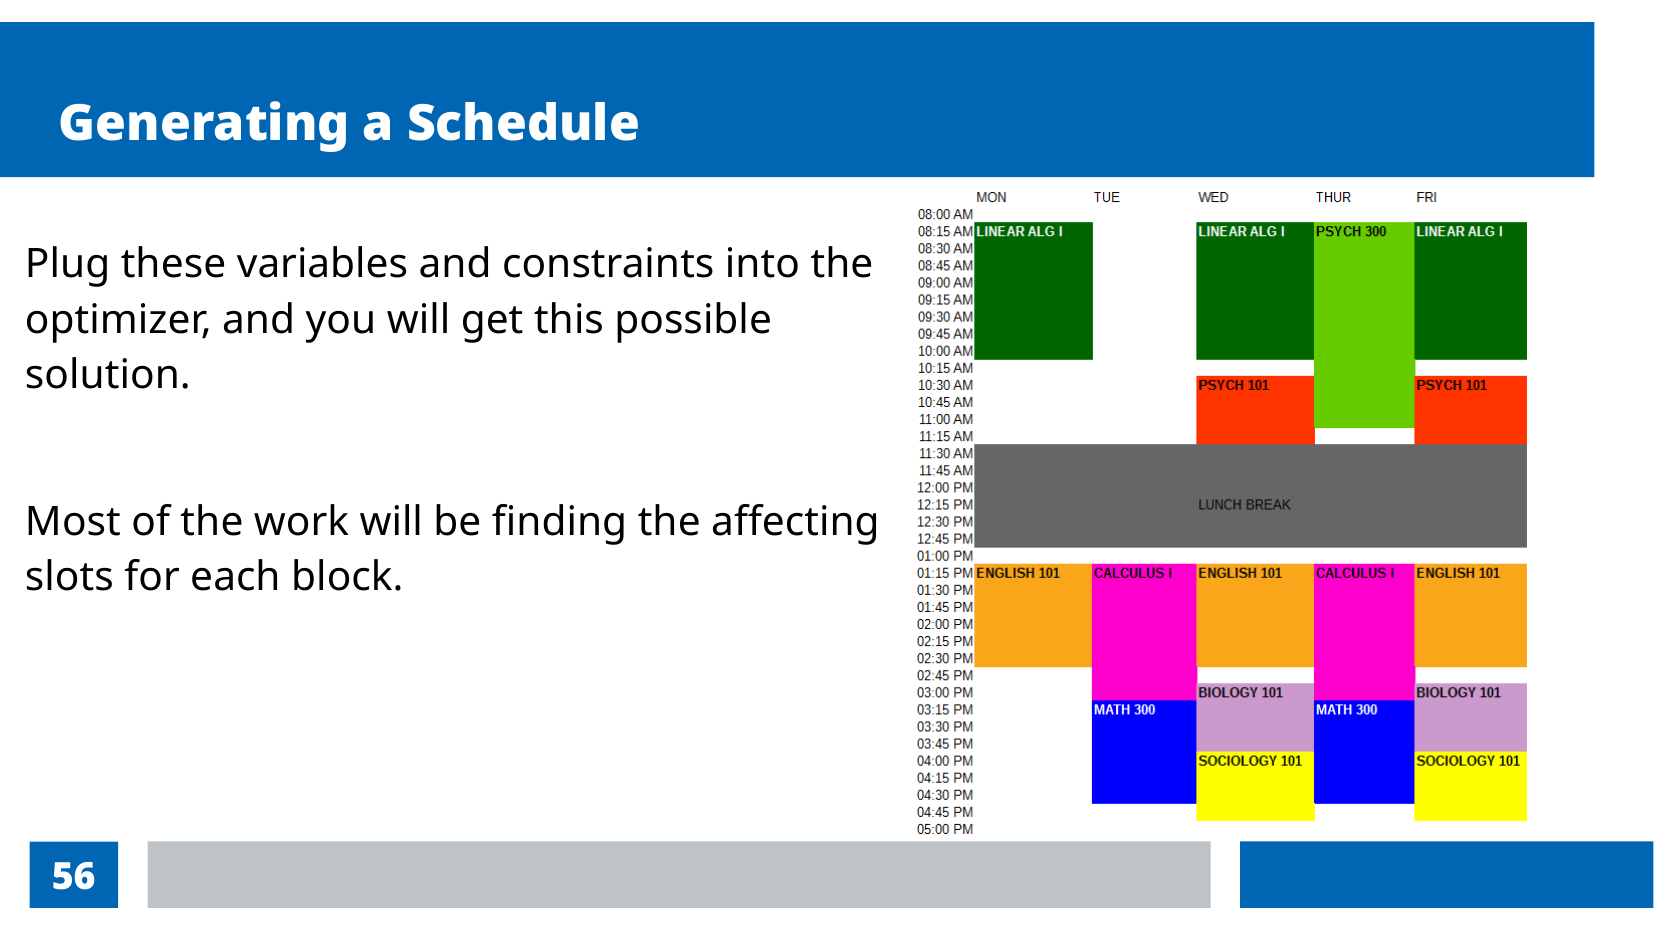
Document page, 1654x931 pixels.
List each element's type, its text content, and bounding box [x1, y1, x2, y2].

title Generating a Schedule [59, 44, 1595, 156]
list Plug these variables and constraints into the optimizer, and you will get this possible solution. Most of the work will be finding the affecting slots for each block. [25, 234, 886, 811]
picture [905, 188, 1531, 841]
